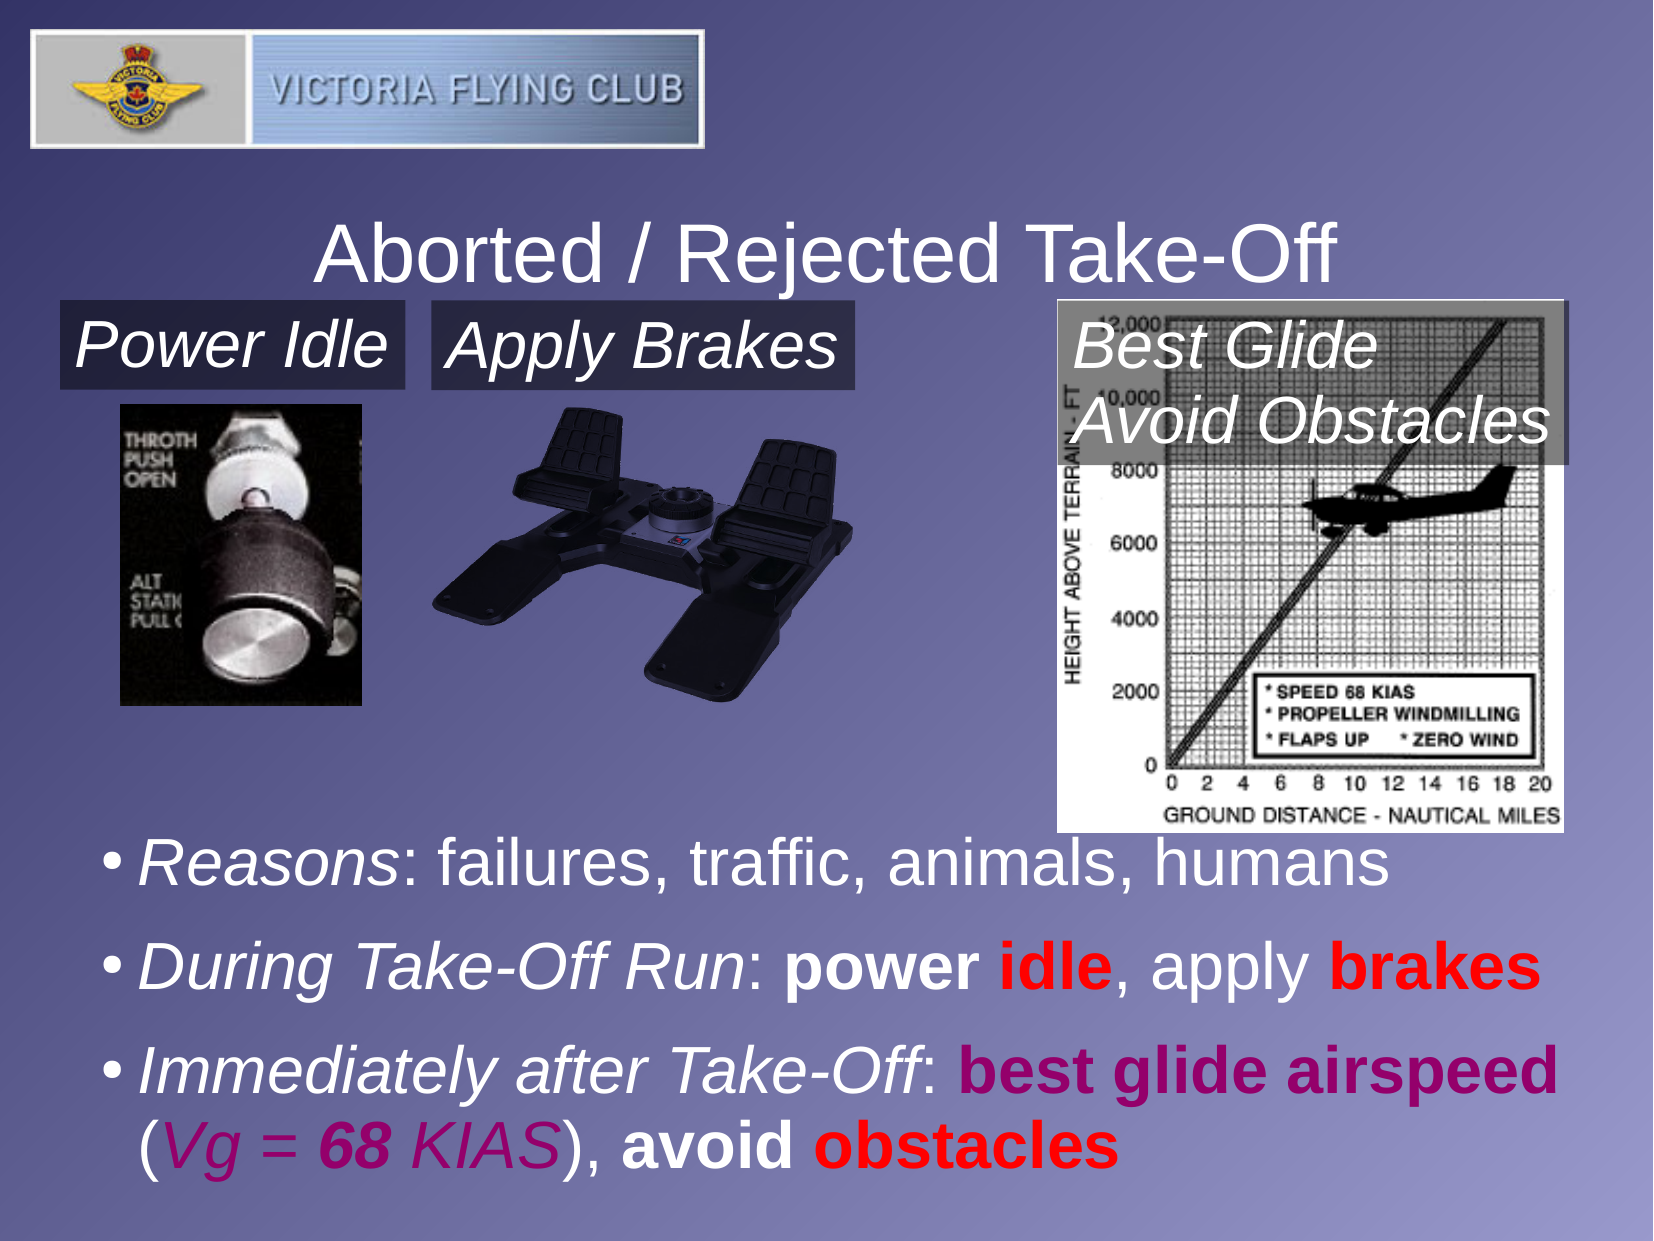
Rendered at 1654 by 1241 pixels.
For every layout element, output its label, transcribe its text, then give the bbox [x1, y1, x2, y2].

picture [430, 404, 856, 706]
list Reasons: failures, traffic, animals, humans During Take-Off Run: power idle, apply brakes Immediately after Take-Off: best glide airspeed (Vg = 68 KIAS), avoid obstacles [82, 825, 1571, 1201]
picture [30, 29, 705, 149]
text_box Power Idle [60, 300, 406, 390]
picture [120, 404, 362, 706]
text_box Apply Brakes [431, 300, 856, 391]
title Aborted / Rejected Take-Off [82, 150, 1571, 358]
text_box Best Glide Avoid Obstacles [1057, 300, 1570, 466]
picture [1057, 466, 1564, 833]
